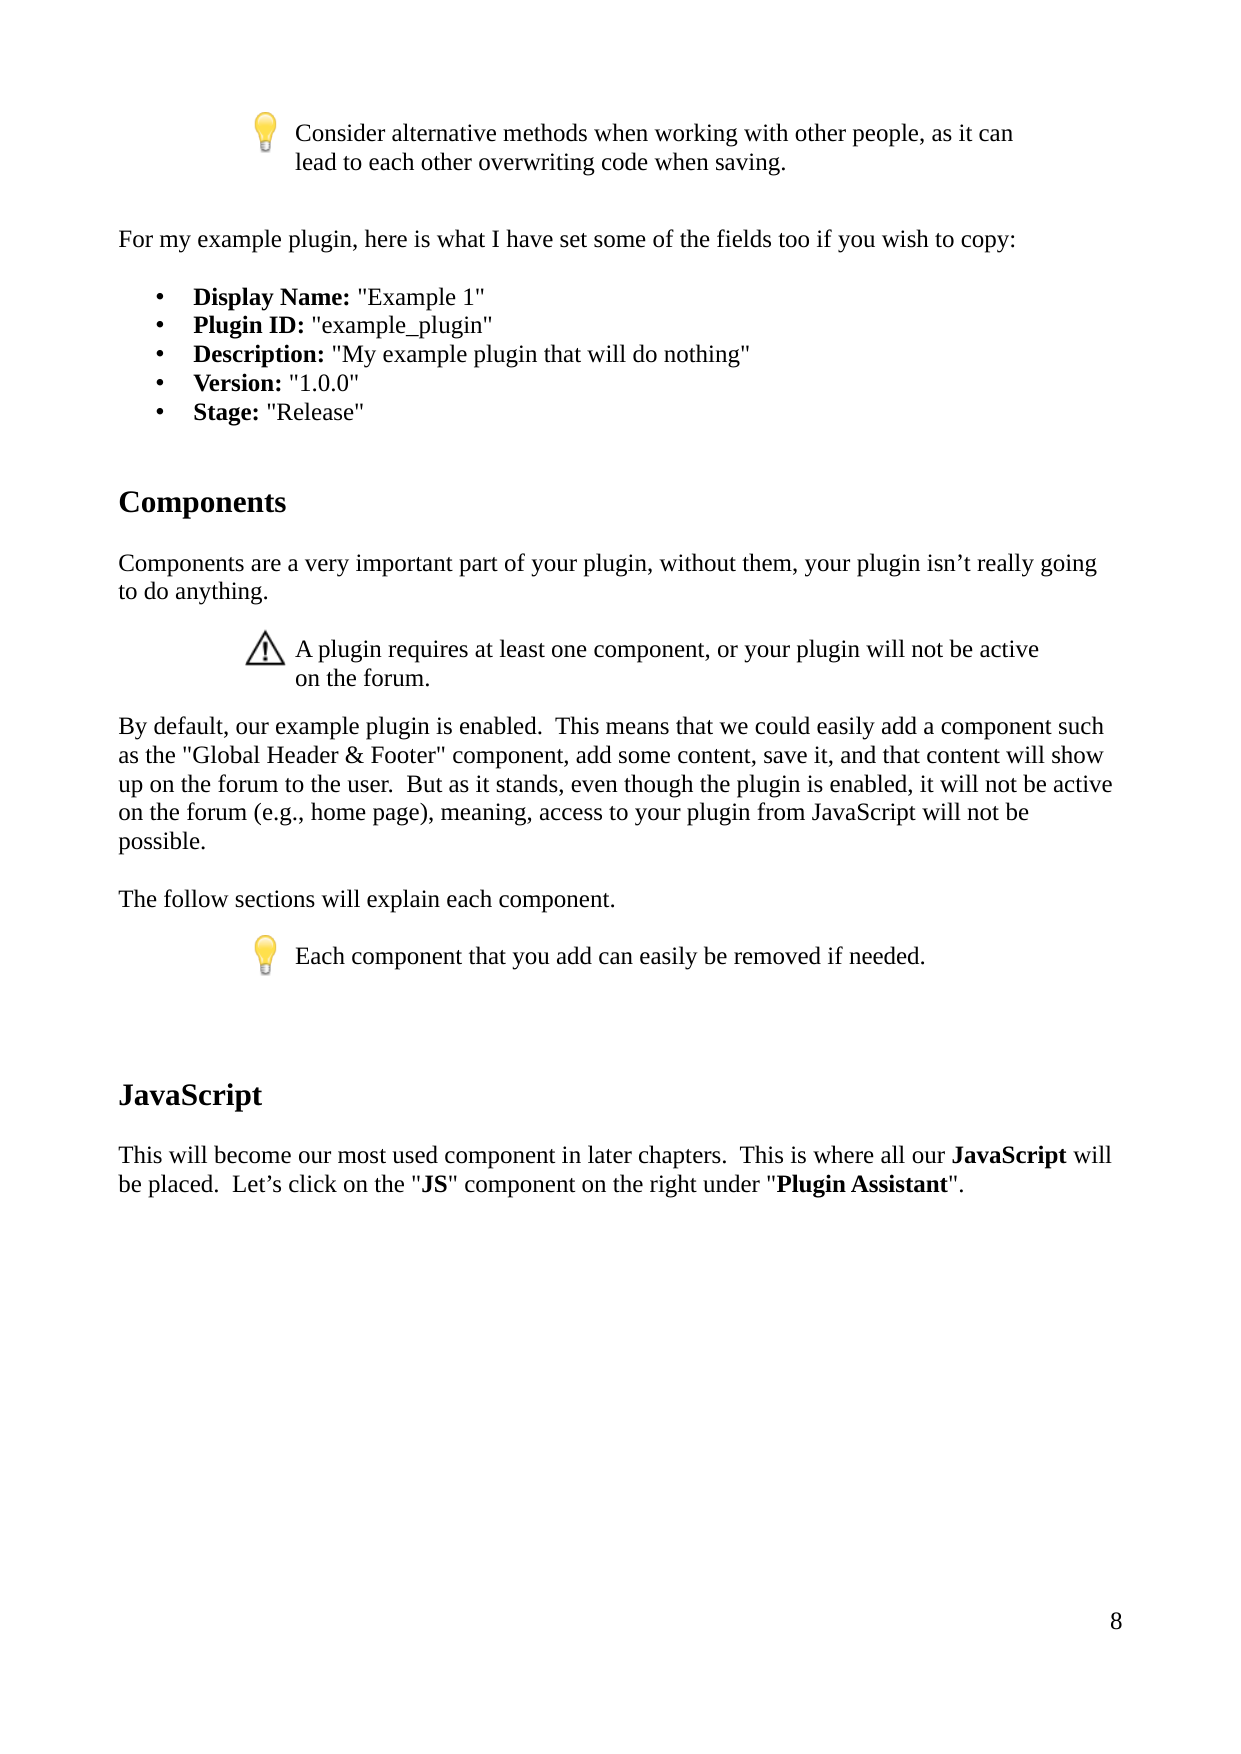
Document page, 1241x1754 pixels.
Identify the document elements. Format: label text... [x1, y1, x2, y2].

table_header [236, 118, 295, 195]
picture [245, 627, 286, 668]
list Plugin ID: "example_plugin" [156, 310, 1122, 339]
text For my example plugin, here is what I have set some of the fields too if you wish to copy: [118, 224, 1122, 253]
table_header A plugin requires at least one component, or your plugin will not be active on the forum. [295, 634, 1051, 711]
table_header Consider alternative methods when working with other people, as it can lead to each other overwriting code when saving. [295, 118, 1051, 195]
text Components [118, 483, 1122, 519]
table_header [236, 941, 295, 1018]
list Stage: "Release" [156, 397, 1122, 425]
text The follow sections will explain each component. [118, 884, 1122, 912]
list Description: "My example plugin that will do nothing" [156, 339, 1122, 368]
table_header [236, 634, 295, 711]
text Components are a very important part of your plugin, without them, your plugin isn’t really going to do anything. [118, 548, 1122, 605]
picture [248, 935, 283, 976]
text This will become our most used component in later chapters. This is where all our JavaScript will be placed. Let’s click on the "JS" component on the right under "Plugin Assistant". [118, 1141, 1122, 1198]
list Version: "1.0.0" [156, 368, 1122, 397]
text By default, our example plugin is enabled. This means that we could easily add a component such as the "Global Header & Footer" component, add some content, save it, and that content will show up on the forum to the user. But as it stands, even though the plugin is enabled, it will not be active on the forum (e.g., home page), meaning, access to your plugin from JavaScript will not be possible. [118, 711, 1122, 855]
table_header Each component that you add can easily be removed if needed. [295, 941, 1051, 1018]
picture [248, 112, 283, 153]
list Display Name: "Example 1" [156, 282, 1122, 310]
text JavaScript [118, 1076, 1122, 1112]
